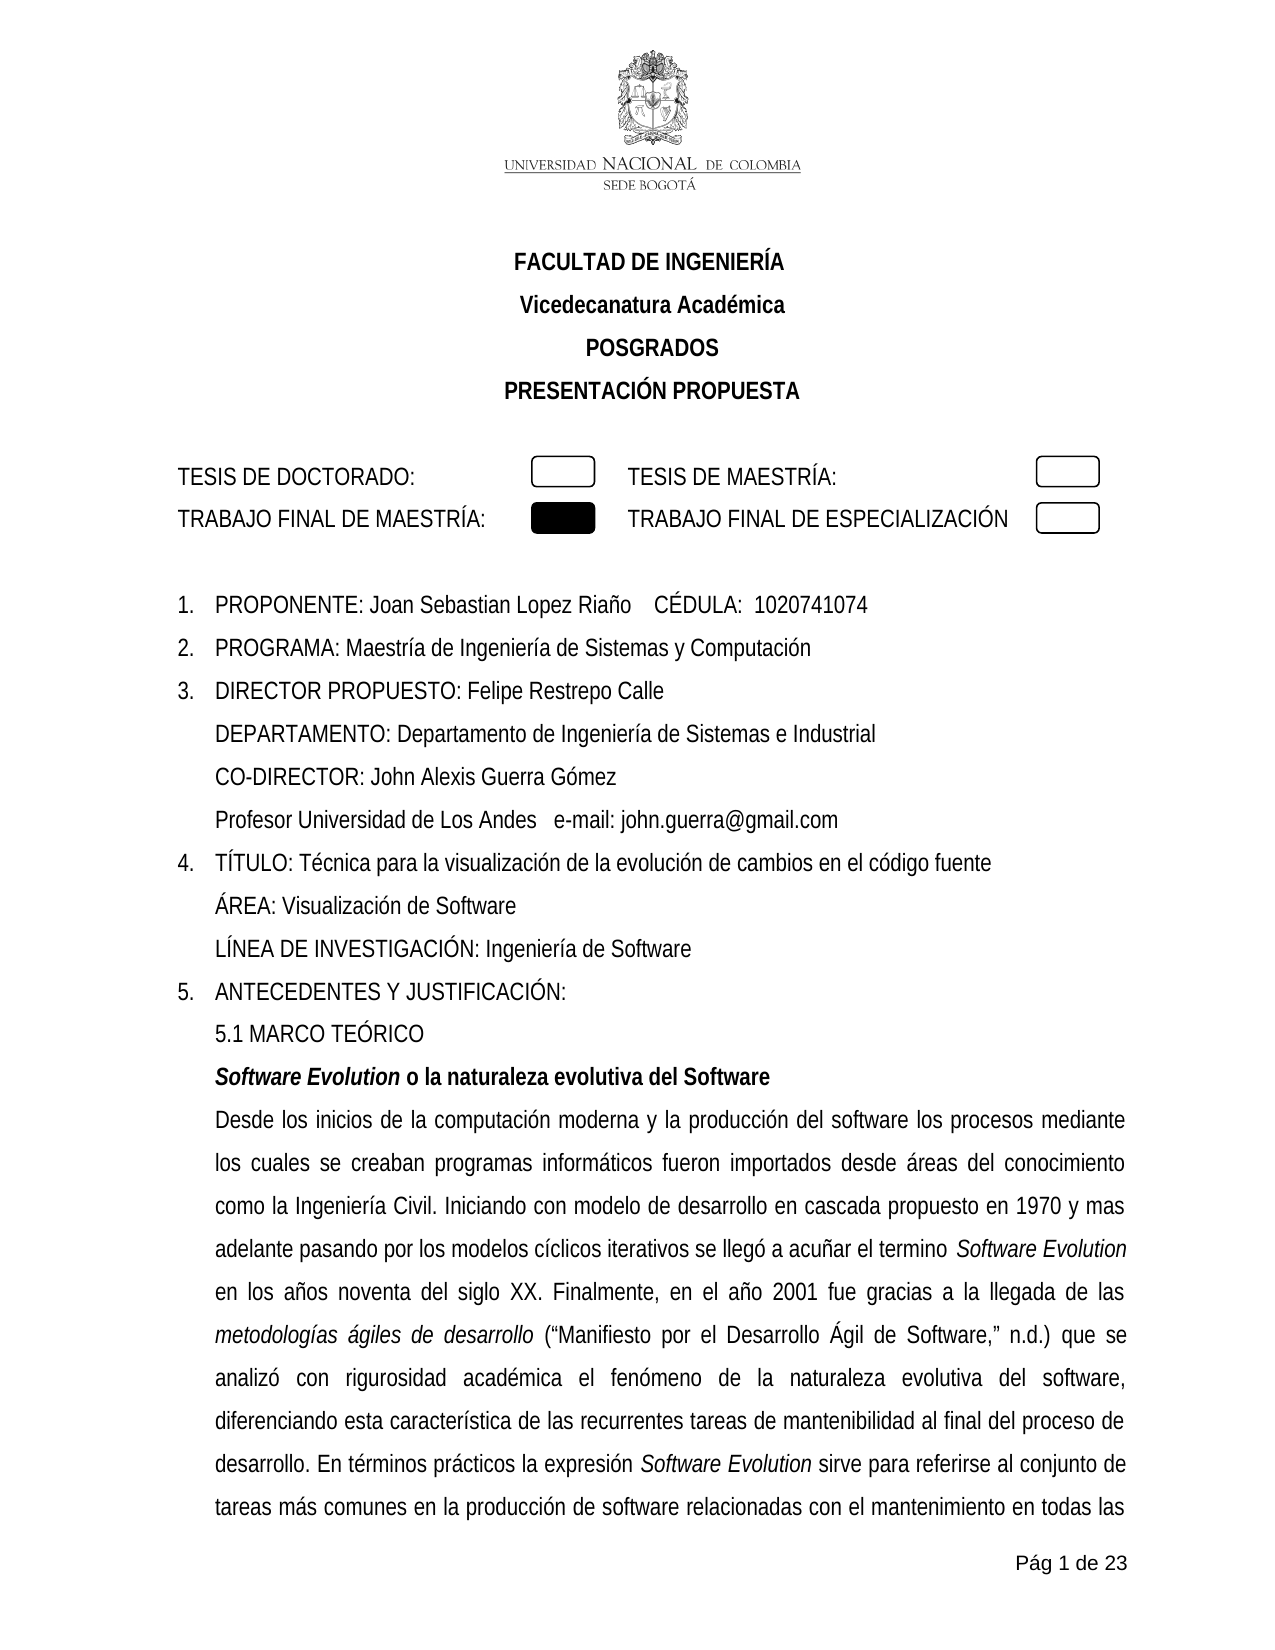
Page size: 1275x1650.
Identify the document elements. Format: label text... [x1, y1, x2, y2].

picture [504, 50, 801, 190]
text ÁREA: Visualización de Software [177, 891, 1127, 919]
text 5.1 MARCO TEÓRICO [215, 1019, 1127, 1048]
list PROPONENTE: Joan Sebastian Lopez Riaño CÉDULA: 1020741074 [177, 590, 1127, 619]
text PRESENTACIÓN PROPUESTA [177, 376, 1127, 404]
text TRABAJO FINAL DE ESPECIALIZACIÓN [594, 504, 1037, 533]
text Vicedecanatura Académica [177, 290, 1127, 318]
text FACULTAD DE INGENIERÍA [177, 247, 1127, 276]
text POSGRADOS [177, 333, 1127, 361]
list PROGRAMA: Maestría de Ingeniería de Sistemas y Computación [177, 633, 1127, 662]
text TESIS DE DOCTORADO: TESIS DE MAESTRÍA: [177, 461, 1127, 490]
text DEPARTAMENTO: Departamento de Ingeniería de Sistemas e Industrial [177, 719, 1127, 748]
list DIRECTOR PROPUESTO: Felipe Restrepo Calle [177, 676, 1127, 705]
text CO-DIRECTOR: John Alexis Guerra Gómez [177, 762, 1127, 791]
text Software Evolution o la naturaleza evolutiva del Software [215, 1062, 1127, 1091]
text Desde los inicios de la computación moderna y la producción del software los procesos mediante los cuales se creaban programas informáticos fueron importados desde áreas del conocimiento como la Ingeniería Civil. Iniciando con modelo de desarrollo en cascada propuesto en 1970 y mas adelante pasando por los modelos cíclicos iterativos se llegó a acuñar el termino Software Evolution en los años noventa del siglo XX. Finalmente, en el año 2001 fue gracias a la llegada de las metodologías ágiles de desarrollo (“Manifiesto por el Desarrollo Ágil de Software,” n.d.) que se analizó con rigurosidad académica el fenómeno de la naturaleza evolutiva del software, diferenciando esta característica de las recurrentes tareas de mantenibilidad al final del proceso de desarrollo. En términos prácticos la expresión Software Evolution sirve para referirse al conjunto de tareas más comunes en la producción de software relacionadas con el mantenimiento en todas las [215, 1105, 1127, 1520]
list ANTECEDENTES Y JUSTIFICACIÓN: [177, 976, 1127, 1005]
text LÍNEA DE INVESTIGACIÓN: Ingeniería de Software [177, 933, 1127, 962]
text TRABAJO FINAL DE MAESTRÍA: [177, 504, 532, 533]
text Profesor Universidad de Los Andes e-mail: john.guerra@gmail.com [177, 805, 1127, 833]
list TÍTULO: Técnica para la visualización de la evolución de cambios en el código fuente [177, 848, 1127, 876]
